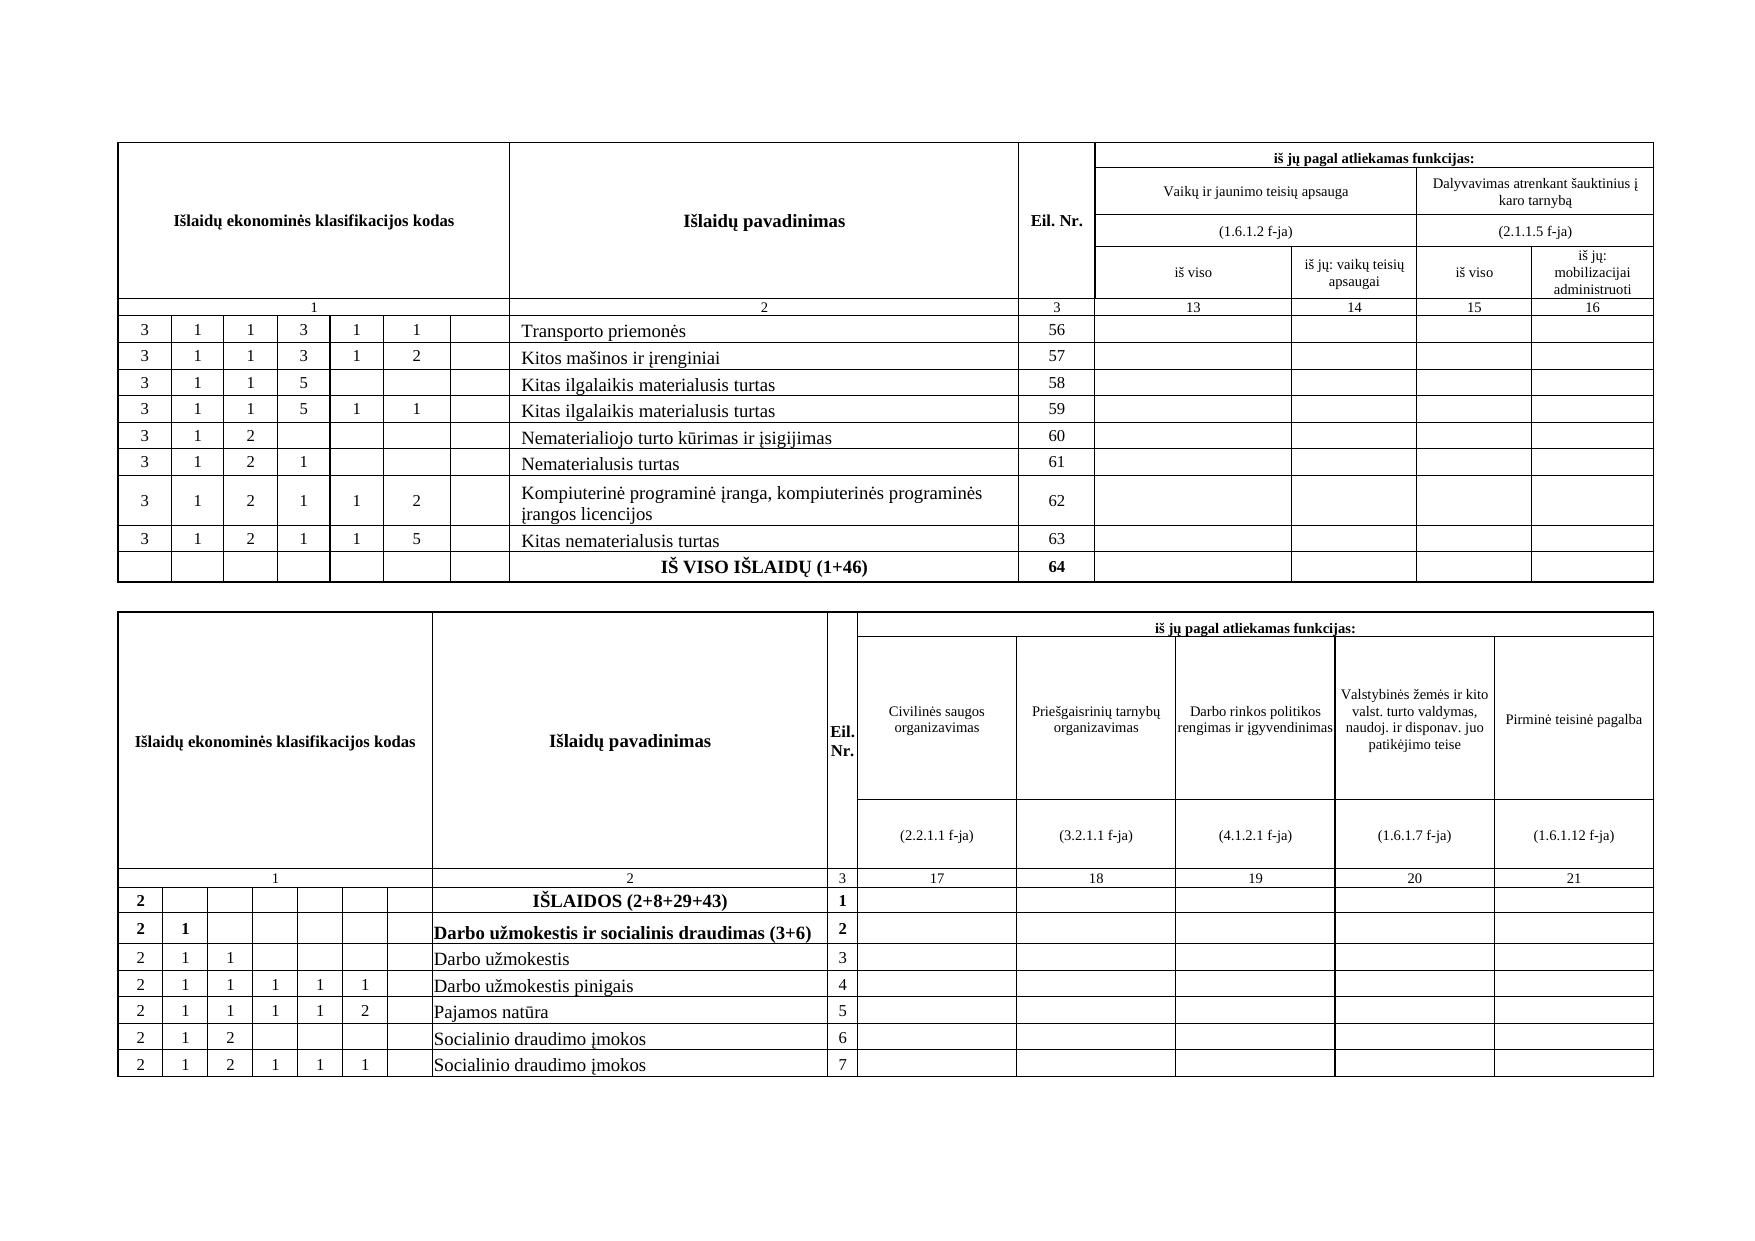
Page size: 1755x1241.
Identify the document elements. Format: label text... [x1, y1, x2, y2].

table_cell [1336, 997, 1494, 1023]
table_cell 2 [119, 944, 162, 970]
table_cell [858, 971, 1016, 996]
table_cell [1292, 552, 1416, 581]
table_cell [298, 913, 342, 943]
table_cell [278, 552, 329, 581]
table_cell 13 [1095, 299, 1291, 315]
table_cell 61 [1019, 449, 1094, 475]
table_cell 1 [278, 476, 329, 525]
table_cell 18 [1017, 869, 1175, 887]
table_cell [278, 423, 329, 448]
table_cell (1.6.1.7 f-ja) [1336, 800, 1494, 867]
table_cell [858, 1050, 1016, 1076]
table_cell [1417, 449, 1531, 475]
table_cell [1417, 476, 1531, 525]
table_cell [1495, 888, 1653, 912]
table_cell 3 [119, 526, 171, 551]
table_cell [1495, 971, 1653, 996]
table_cell (1.6.1.2 f-ja) [1096, 215, 1416, 246]
table_cell Socialinio draudimo įmokos [433, 1050, 827, 1076]
table_cell 1 [172, 423, 223, 448]
table_cell 1 [163, 997, 207, 1023]
table_cell [384, 370, 450, 395]
table_cell [1495, 997, 1653, 1023]
table_cell [1017, 913, 1175, 943]
table_cell 3 [828, 869, 857, 887]
table_cell IŠ VISO IŠLAIDŲ (1+46) [510, 552, 1018, 581]
table_header Išlaidų pavadinimas [433, 613, 827, 867]
table_cell iš viso [1096, 247, 1291, 297]
table_header Eil. Nr. [1019, 143, 1094, 297]
table_cell [1336, 913, 1494, 943]
table_cell 19 [1176, 869, 1334, 887]
table_cell [343, 913, 387, 943]
table_header iš jų pagal atliekamas funkcijas: [858, 613, 1653, 636]
table_cell Pajamos natūra [433, 997, 827, 1023]
table_cell 3 [119, 396, 171, 422]
table_cell [1417, 552, 1531, 581]
table_cell 5 [828, 997, 857, 1023]
table_cell 3 [119, 476, 171, 525]
table_cell 3 [119, 370, 171, 395]
table_cell [1532, 316, 1653, 342]
table_cell 1 [172, 370, 223, 395]
table_cell 2 [119, 888, 162, 912]
table_cell [298, 944, 342, 970]
table_cell [1417, 526, 1531, 551]
table_cell [1336, 971, 1494, 996]
table_cell [451, 370, 509, 395]
table_cell [1095, 552, 1291, 581]
table_cell 1 [172, 316, 223, 342]
table_cell 4 [828, 971, 857, 996]
table_cell [1017, 888, 1175, 912]
table_cell 3 [278, 316, 329, 342]
table_cell 1 [172, 449, 223, 475]
table_cell (1.6.1.12 f-ja) [1495, 800, 1653, 867]
table_cell 1 [119, 299, 509, 315]
table_cell 1 [828, 888, 857, 912]
table_cell [1292, 343, 1416, 368]
table_cell [172, 552, 223, 581]
table_header Išlaidų pavadinimas [510, 143, 1018, 297]
table_cell 3 [119, 316, 171, 342]
table_cell 5 [384, 526, 450, 551]
table_cell 1 [331, 396, 383, 422]
table_cell 59 [1019, 396, 1094, 422]
table_cell 2 [119, 971, 162, 996]
table_cell [253, 944, 297, 970]
table_cell [224, 552, 277, 581]
table_cell Darbo užmokestis [433, 944, 827, 970]
table_cell Dalyvavimas atrenkant šauktinius į karo tarnybą [1417, 168, 1653, 214]
table_cell 57 [1019, 343, 1094, 368]
table_cell [1417, 370, 1531, 395]
table_cell 1 [163, 1024, 207, 1049]
table_cell [1532, 343, 1653, 368]
table_cell 64 [1019, 552, 1094, 581]
table_cell 1 [224, 343, 277, 368]
table_cell 2 [119, 1050, 162, 1076]
table_cell [208, 888, 252, 912]
table_cell [343, 1024, 387, 1049]
table_cell 2 [828, 913, 857, 943]
table_header Išlaidų ekonominės klasifikacijos kodas [119, 613, 432, 867]
table_cell [451, 316, 509, 342]
table_cell 7 [828, 1050, 857, 1076]
table_cell [388, 944, 432, 970]
table_cell [384, 449, 450, 475]
table_cell [1495, 913, 1653, 943]
table_cell 1 [163, 913, 207, 943]
table_cell [1176, 1024, 1334, 1049]
table_cell 3 [1019, 299, 1094, 315]
table_cell [1336, 1024, 1494, 1049]
table_cell [343, 888, 387, 912]
table_cell [1417, 316, 1531, 342]
table_cell 2 [208, 1024, 252, 1049]
table_cell [1017, 1024, 1175, 1049]
table_cell [384, 552, 450, 581]
table_cell [331, 449, 383, 475]
table_cell [1095, 423, 1291, 448]
table_cell 2 [208, 1050, 252, 1076]
table_cell [1532, 449, 1653, 475]
table_cell 1 [384, 396, 450, 422]
table_cell 17 [858, 869, 1016, 887]
table_cell Kitas ilgalaikis materialusis turtas [510, 370, 1018, 395]
table_cell [451, 526, 509, 551]
table_cell (2.2.1.1 f-ja) [858, 800, 1016, 867]
table_cell 2 [119, 997, 162, 1023]
table_cell 15 [1417, 299, 1531, 315]
table_cell [1292, 316, 1416, 342]
table_cell [1336, 944, 1494, 970]
table_cell [1095, 316, 1291, 342]
table_cell 1 [331, 343, 383, 368]
table_cell [1292, 526, 1416, 551]
table_cell [1017, 944, 1175, 970]
table_cell 1 [163, 1050, 207, 1076]
table_cell (4.1.2.1 f-ja) [1176, 800, 1334, 867]
table_cell [298, 888, 342, 912]
table_cell [451, 552, 509, 581]
table_cell [1532, 476, 1653, 525]
table_cell [1495, 944, 1653, 970]
table_cell (2.1.1.5 f-ja) [1417, 215, 1653, 246]
table_cell 14 [1292, 299, 1416, 315]
table_cell 1 [208, 971, 252, 996]
table_cell [1292, 370, 1416, 395]
table_cell 16 [1532, 299, 1653, 315]
table_cell [388, 888, 432, 912]
table_cell 58 [1019, 370, 1094, 395]
table_cell IŠLAIDOS (2+8+29+43) [433, 888, 827, 912]
table_cell 1 [331, 316, 383, 342]
table_header Eil. Nr. [828, 613, 857, 867]
table_cell Darbo užmokestis ir socialinis draudimas (3+6) [433, 913, 827, 943]
table_cell 1 [253, 1050, 297, 1076]
table_cell Priešgaisrinių tarnybų organizavimas [1017, 637, 1175, 799]
table_cell 2 [510, 299, 1018, 315]
table_cell [1417, 343, 1531, 368]
table_cell [858, 1024, 1016, 1049]
table_cell [1532, 423, 1653, 448]
table_cell 5 [278, 396, 329, 422]
table_cell 1 [119, 869, 432, 887]
table_cell [1095, 476, 1291, 525]
table_cell [1095, 449, 1291, 475]
table_cell [388, 971, 432, 996]
table_cell 1 [278, 526, 329, 551]
table_cell [331, 370, 383, 395]
table_cell [1176, 944, 1334, 970]
table_cell [1095, 526, 1291, 551]
table_cell [163, 888, 207, 912]
table_cell 1 [384, 316, 450, 342]
table_cell Kitas nematerialusis turtas [510, 526, 1018, 551]
table_cell [1417, 423, 1531, 448]
table_cell 2 [433, 869, 827, 887]
table_cell Socialinio draudimo įmokos [433, 1024, 827, 1049]
table_cell 1 [298, 1050, 342, 1076]
table_cell 1 [172, 343, 223, 368]
table_cell 1 [278, 449, 329, 475]
table_cell 1 [343, 971, 387, 996]
table_cell 1 [172, 476, 223, 525]
table_cell 62 [1019, 476, 1094, 525]
table_cell 1 [331, 476, 383, 525]
table_cell 1 [163, 944, 207, 970]
table_cell [1532, 526, 1653, 551]
table_cell 2 [119, 1024, 162, 1049]
table_cell 2 [384, 476, 450, 525]
table_cell Civilinės saugos organizavimas [858, 637, 1016, 799]
table_cell [451, 423, 509, 448]
table_cell Kitas ilgalaikis materialusis turtas [510, 396, 1018, 422]
table_cell [1176, 1050, 1334, 1076]
table_cell [451, 343, 509, 368]
table_cell Valstybinės žemės ir kito valst. turto valdymas, naudoj. ir disponav. juo patikėjimo teise [1336, 637, 1494, 799]
table_cell 1 [208, 944, 252, 970]
table_cell 2 [224, 476, 277, 525]
table_cell [388, 1050, 432, 1076]
table_header iš jų pagal atliekamas funkcijas: [1096, 143, 1653, 167]
table_cell Pirminė teisinė pagalba [1495, 637, 1653, 799]
table_cell 1 [163, 971, 207, 996]
table_cell 60 [1019, 423, 1094, 448]
table_cell [1532, 396, 1653, 422]
table_cell [119, 552, 171, 581]
table_cell [1017, 997, 1175, 1023]
table_cell 6 [828, 1024, 857, 1049]
table_cell Nematerialiojo turto kūrimas ir įsigijimas [510, 423, 1018, 448]
table_cell iš jų: vaikų teisių apsaugai [1292, 247, 1416, 297]
table_cell [388, 997, 432, 1023]
table_cell 2 [119, 913, 162, 943]
table_cell [1292, 396, 1416, 422]
table_cell 1 [224, 370, 277, 395]
table_cell [1176, 913, 1334, 943]
table_cell [1417, 396, 1531, 422]
table_cell 3 [828, 944, 857, 970]
table_cell [451, 396, 509, 422]
table_cell 1 [298, 997, 342, 1023]
table_cell 1 [224, 316, 277, 342]
table_cell 1 [253, 997, 297, 1023]
table_cell [331, 552, 383, 581]
table_cell 2 [343, 997, 387, 1023]
table_cell [1292, 423, 1416, 448]
table_cell 1 [172, 526, 223, 551]
table_cell 3 [119, 343, 171, 368]
table_cell Nematerialusis turtas [510, 449, 1018, 475]
table_cell (3.2.1.1 f-ja) [1017, 800, 1175, 867]
table_cell [1176, 971, 1334, 996]
table_cell 1 [208, 997, 252, 1023]
table_cell Vaikų ir jaunimo teisių apsauga [1096, 168, 1416, 214]
table_cell [1532, 552, 1653, 581]
table_cell [1336, 1050, 1494, 1076]
table_cell Darbo užmokestis pinigais [433, 971, 827, 996]
table_cell [331, 423, 383, 448]
table_cell 1 [172, 396, 223, 422]
table_cell [858, 944, 1016, 970]
table_cell 56 [1019, 316, 1094, 342]
table_cell iš viso [1417, 247, 1531, 297]
table_cell 20 [1336, 869, 1494, 887]
table_cell [1176, 997, 1334, 1023]
table_cell iš jų: mobilizacijai administruoti [1532, 247, 1653, 297]
table_cell 2 [384, 343, 450, 368]
table_cell [858, 913, 1016, 943]
table_cell [253, 888, 297, 912]
table_cell [1017, 971, 1175, 996]
table_cell [298, 1024, 342, 1049]
table_cell Kompiuterinė programinė įranga, kompiuterinės programinės įrangos licencijos [510, 476, 1018, 525]
table_cell [1292, 476, 1416, 525]
table_cell 5 [278, 370, 329, 395]
table_cell [1095, 396, 1291, 422]
table_cell [253, 1024, 297, 1049]
table_header Išlaidų ekonominės klasifikacijos kodas [119, 143, 509, 297]
table_cell 2 [224, 449, 277, 475]
table_cell 3 [119, 449, 171, 475]
table_cell 2 [224, 423, 277, 448]
table_cell [343, 944, 387, 970]
table_cell [858, 888, 1016, 912]
table_cell [858, 997, 1016, 1023]
table_cell 1 [224, 396, 277, 422]
table_cell [1336, 888, 1494, 912]
table_cell [1292, 449, 1416, 475]
table_cell [1495, 1050, 1653, 1076]
table_cell 3 [278, 343, 329, 368]
table_cell [1095, 343, 1291, 368]
table_cell [384, 423, 450, 448]
table_cell 1 [343, 1050, 387, 1076]
table_cell 1 [331, 526, 383, 551]
table_cell [451, 449, 509, 475]
table_cell 63 [1019, 526, 1094, 551]
table_cell [388, 1024, 432, 1049]
table_cell [1532, 370, 1653, 395]
table_cell 21 [1495, 869, 1653, 887]
table_cell [1095, 370, 1291, 395]
table_cell [253, 913, 297, 943]
table_cell 1 [253, 971, 297, 996]
table_cell Kitos mašinos ir įrenginiai [510, 343, 1018, 368]
table_cell [388, 913, 432, 943]
table_cell [208, 913, 252, 943]
table_cell [1176, 888, 1334, 912]
table_cell 1 [298, 971, 342, 996]
table_cell [1017, 1050, 1175, 1076]
table_cell [1495, 1024, 1653, 1049]
table_cell [451, 476, 509, 525]
table_cell 3 [119, 423, 171, 448]
table_cell Darbo rinkos politikos rengimas ir įgyvendinimas [1176, 637, 1334, 799]
table_cell Transporto priemonės [510, 316, 1018, 342]
table_cell 2 [224, 526, 277, 551]
